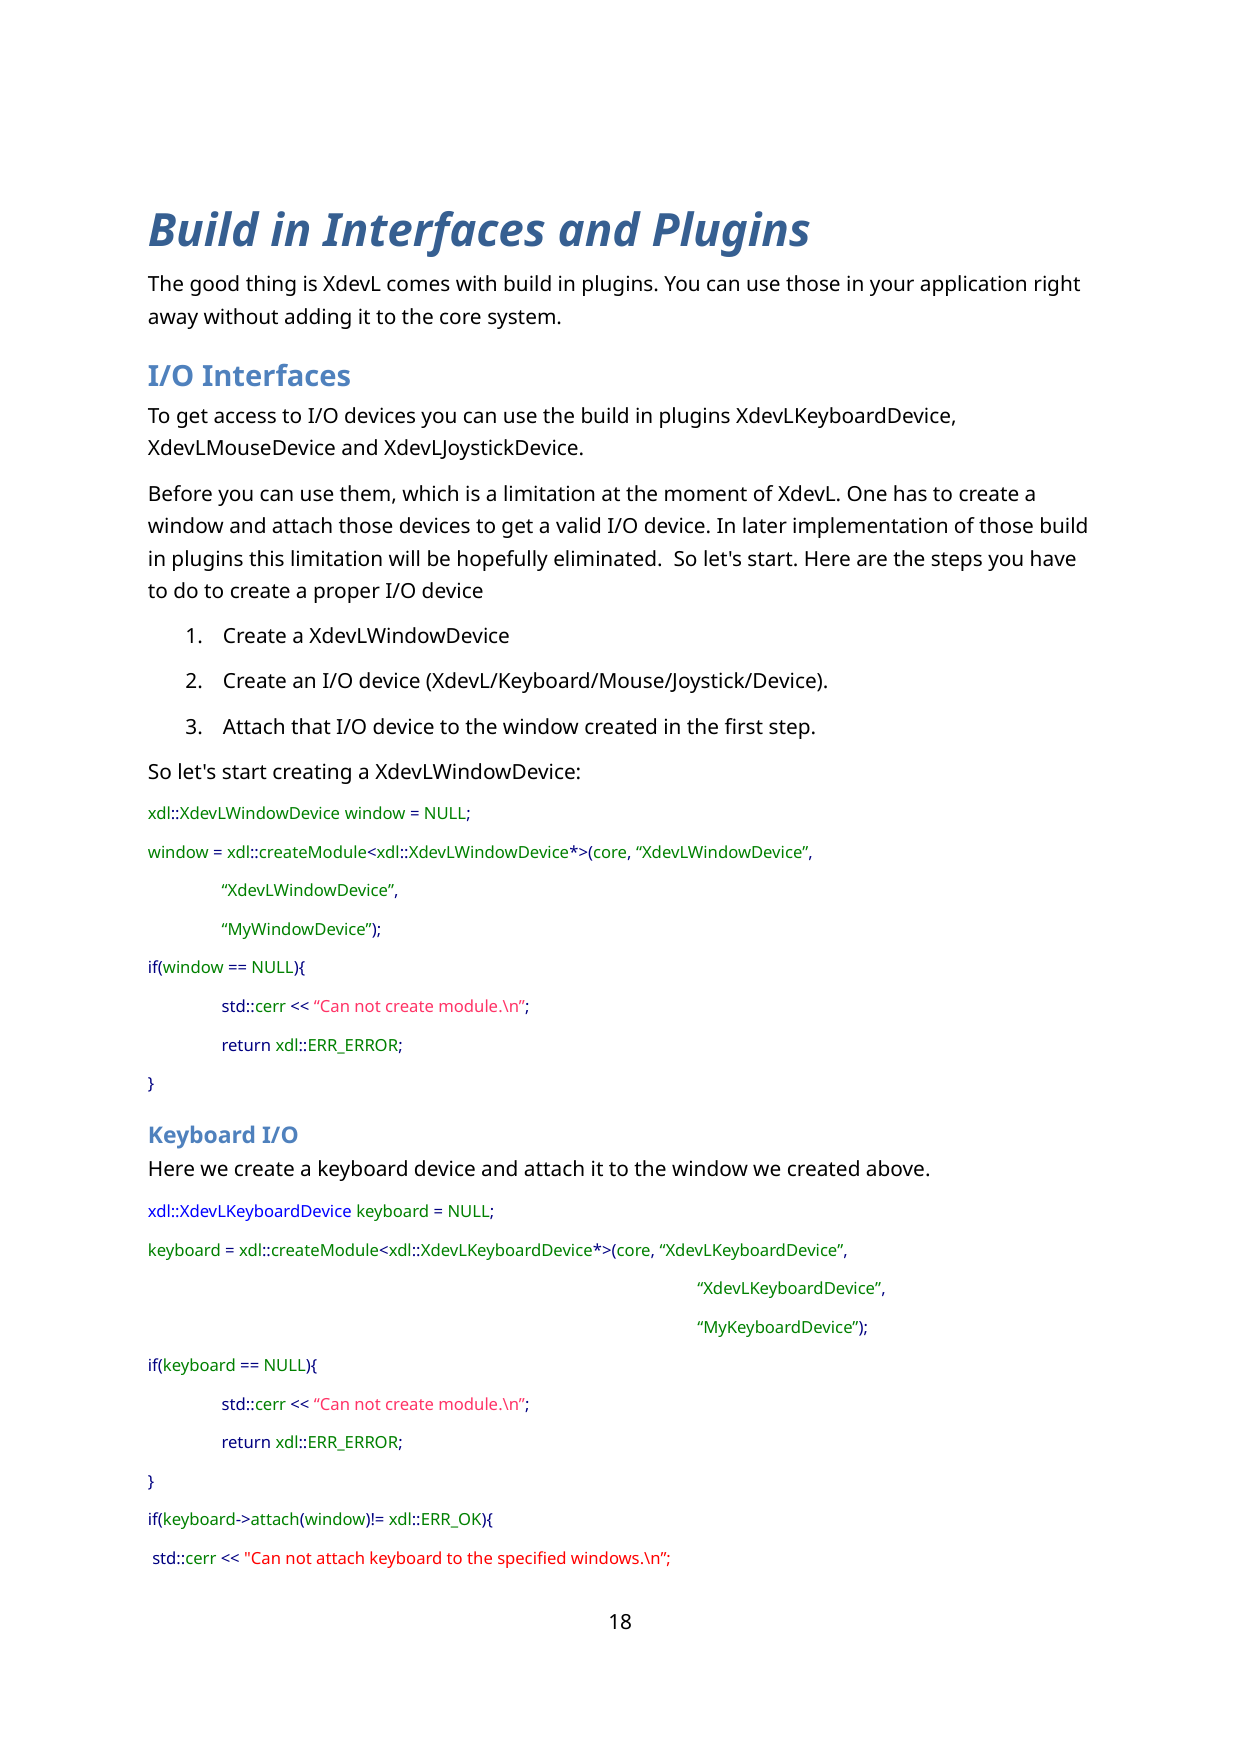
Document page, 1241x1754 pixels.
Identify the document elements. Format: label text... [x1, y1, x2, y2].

text “MyKeyboardDevice”); [148, 1315, 1092, 1338]
text keyboard = xdl::createModule<xdl::XdevLKeyboardDevice*>(core, “XdevLKeyboardDevice”, [148, 1238, 1092, 1261]
list Create an I/O device (XdevL/Keyboard/Mouse/Joystick/Device). [185, 667, 1092, 695]
list Attach that I/O device to the window created in the first step. [185, 712, 1092, 740]
text “XdevLWindowDevice”, [148, 879, 1092, 902]
text if(keyboard->attach(window)!= xdl::ERR_OK){ [148, 1508, 1092, 1531]
text } [148, 1072, 1092, 1094]
text Before you can use them, which is a limitation at the moment of XdevL. One has to create a window and attach those devices to get a valid I/O device. In later implementation of those build in plugins this limitation will be hopefully eliminated. So let's start. Here are the steps you have to do to create a proper I/O device [148, 479, 1092, 605]
text xdl::XdevLKeyboardDevice keyboard = NULL; [148, 1200, 1092, 1222]
text return xdl::ERR_ERROR; [148, 1033, 1092, 1056]
text window = xdl::createModule<xdl::XdevLWindowDevice*>(core, “XdevLWindowDevice”, [148, 841, 1092, 863]
text So let's start creating a XdevLWindowDevice: [148, 757, 1092, 785]
text if(keyboard == NULL){ [148, 1354, 1092, 1377]
text “XdevLKeyboardDevice”, [148, 1277, 1092, 1299]
text “MyWindowDevice”); [148, 918, 1092, 940]
text std::cerr << "Can not attach keyboard to the specified windows.\n”; [148, 1547, 1092, 1569]
text } [148, 1469, 1092, 1492]
subtitle Keyboard I/O [148, 1119, 1092, 1150]
text The good thing is XdevL comes with build in plugins. You can use those in your application right away without adding it to the core system. [148, 269, 1092, 330]
text std::cerr << “Can not create module.\n”; [148, 995, 1092, 1017]
text std::cerr << “Can not create module.\n”; [148, 1392, 1092, 1415]
text if(window == NULL){ [148, 956, 1092, 979]
subtitle Build in Interfaces and Plugins [148, 198, 1092, 260]
subtitle I/O Interfaces [148, 355, 1092, 395]
text xdl::XdevLWindowDevice window = NULL; [148, 802, 1092, 825]
text return xdl::ERR_ERROR; [148, 1431, 1092, 1454]
text Here we create a keyboard device and attach it to the window we created above. [148, 1154, 1092, 1183]
text To get access to I/O devices you can use the build in plugins XdevLKeyboardDevice, XdevLMouseDevice and XdevLJoystickDevice. [148, 401, 1092, 462]
list Create a XdevLWindowDevice [185, 622, 1092, 650]
